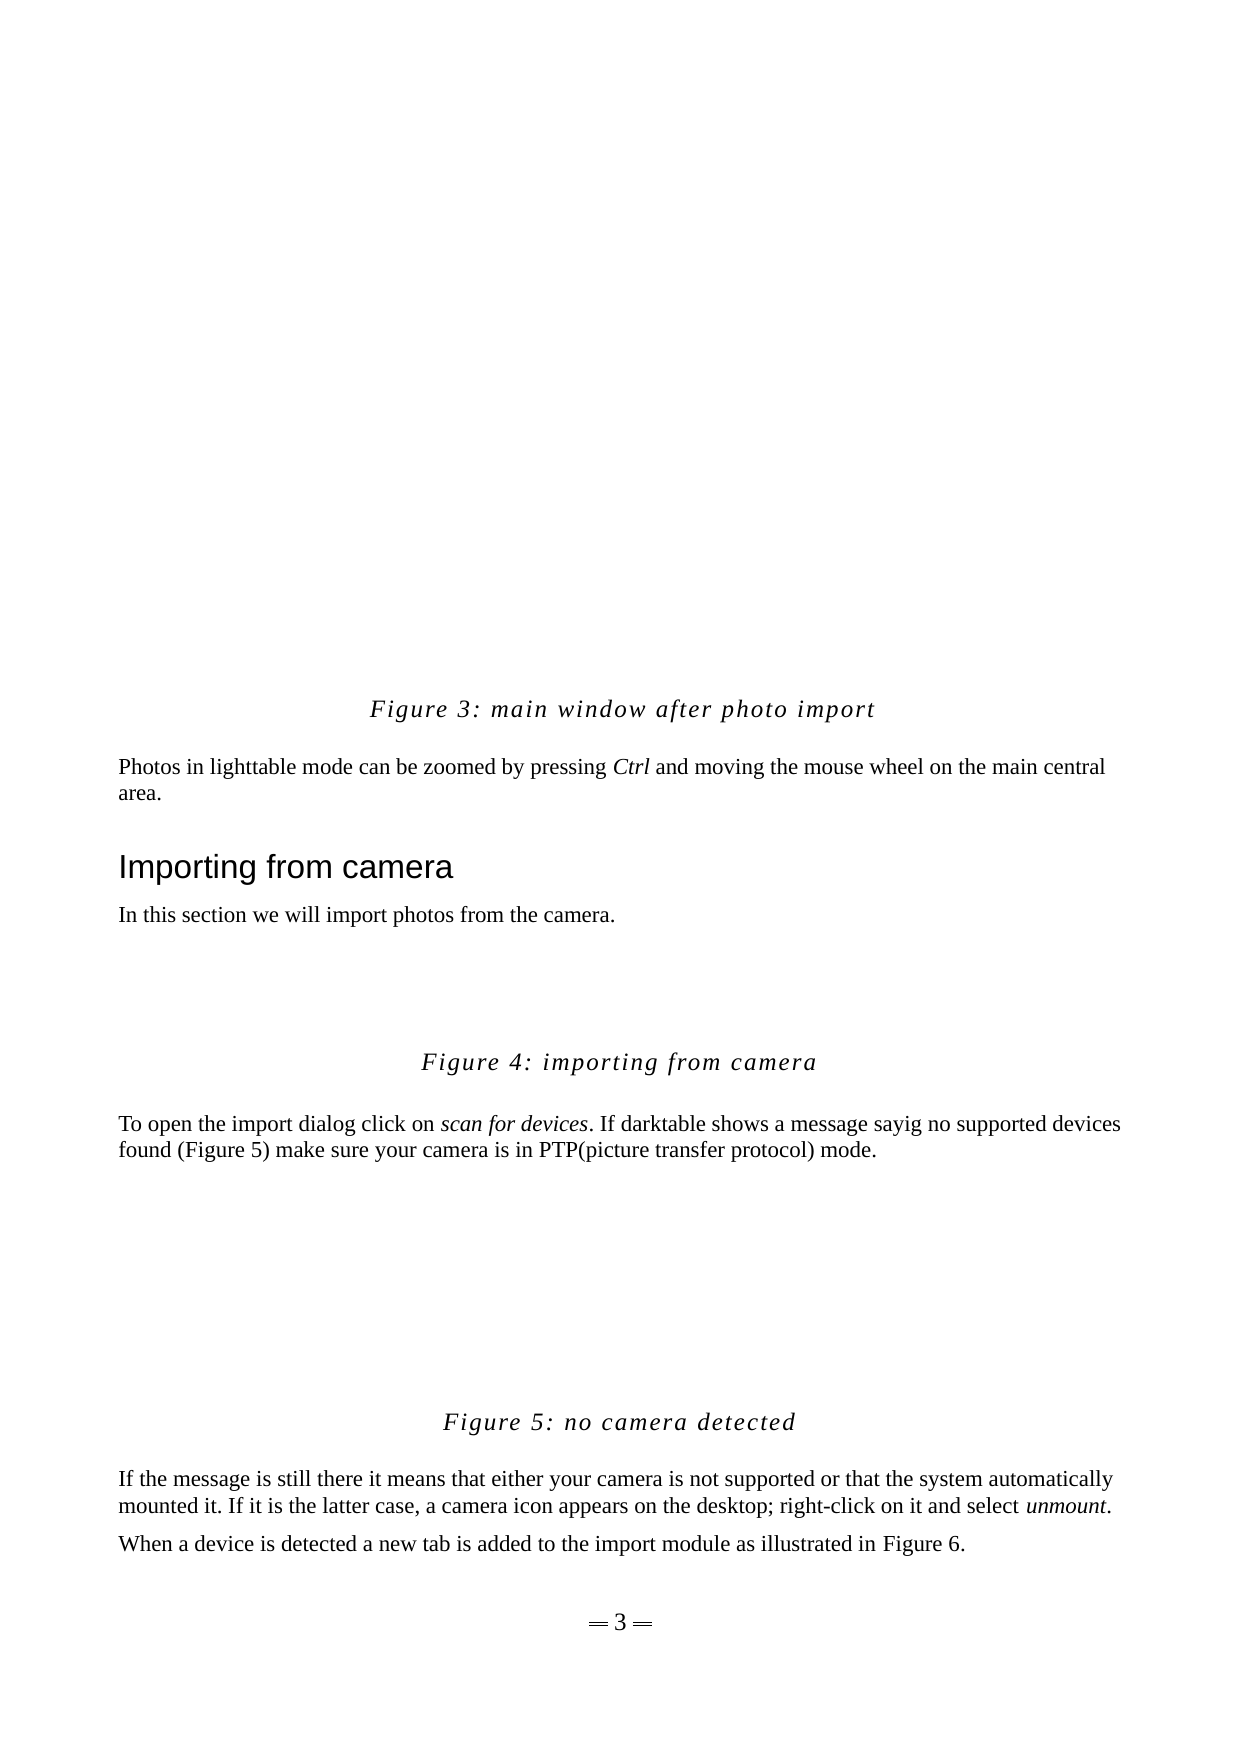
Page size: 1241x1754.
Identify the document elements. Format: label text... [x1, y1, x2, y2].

text When a device is detected a new tab is added to the import module as illustrated in Figure 6. [118, 1531, 1122, 1557]
text In this section we will import photos from the camera. [118, 901, 1122, 927]
text To open the import dialog click on scan for devices. If darktable shows a message sayig no supported devices found (Figure 5) make sure your camera is in PTP(picture transfer protocol) mode. [118, 1076, 1122, 1162]
subtitle Importing from camera [118, 847, 1122, 886]
text Figure 5: no camera detected [400, 1191, 840, 1436]
text Figure 3: main window after photo import [121, 130, 1125, 723]
text [118, 939, 1122, 951]
text Photos in lighttable mode can be zoomed by pressing Ctrl and moving the mouse wheel on the main central area. [118, 118, 1125, 805]
text Figure 4: importing from camera [118, 951, 1122, 1076]
text If the message is still there it means that either your camera is not supported or that the system automatically mounted it. If it is the latter case, a camera icon appears on the desktop; right-click on it and select unmount. [118, 1175, 1122, 1518]
